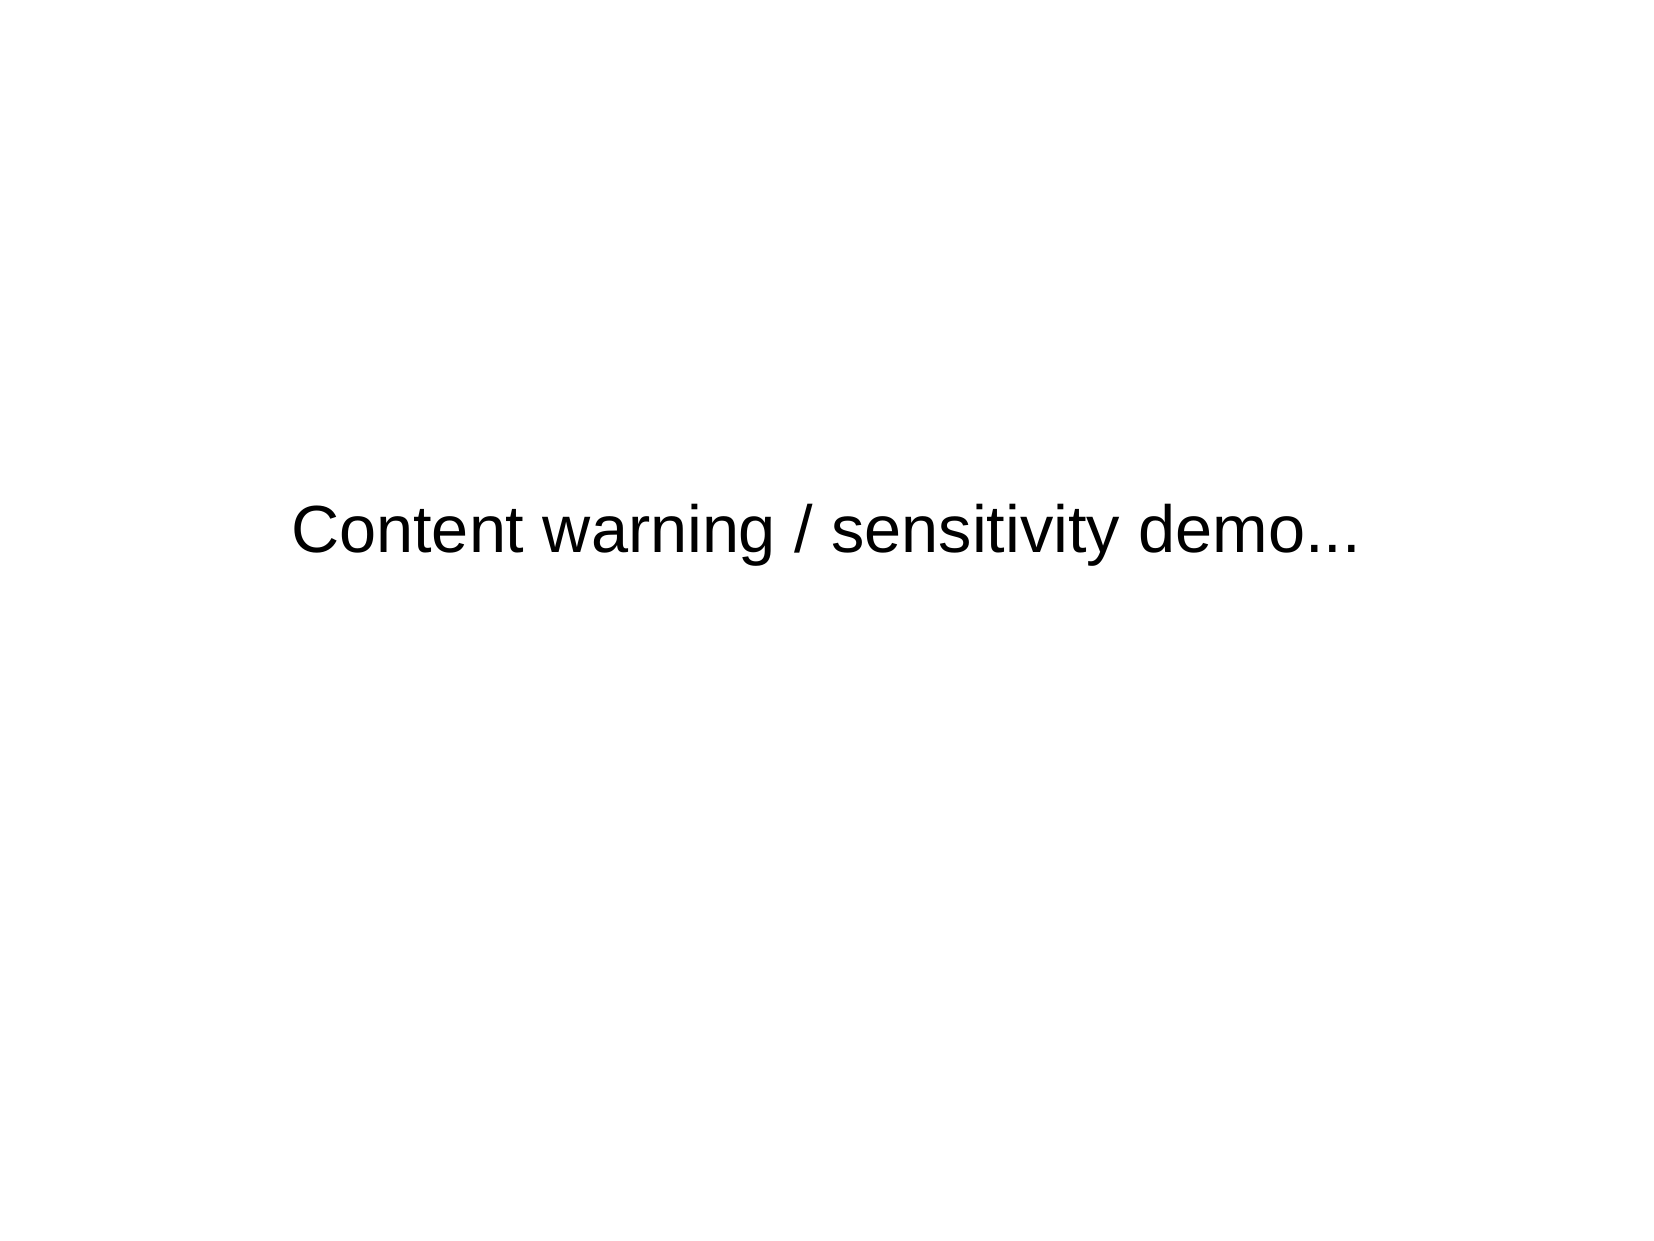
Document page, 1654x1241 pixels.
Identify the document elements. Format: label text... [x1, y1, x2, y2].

subtitle Content warning / sensitivity demo... [82, 49, 1571, 1010]
